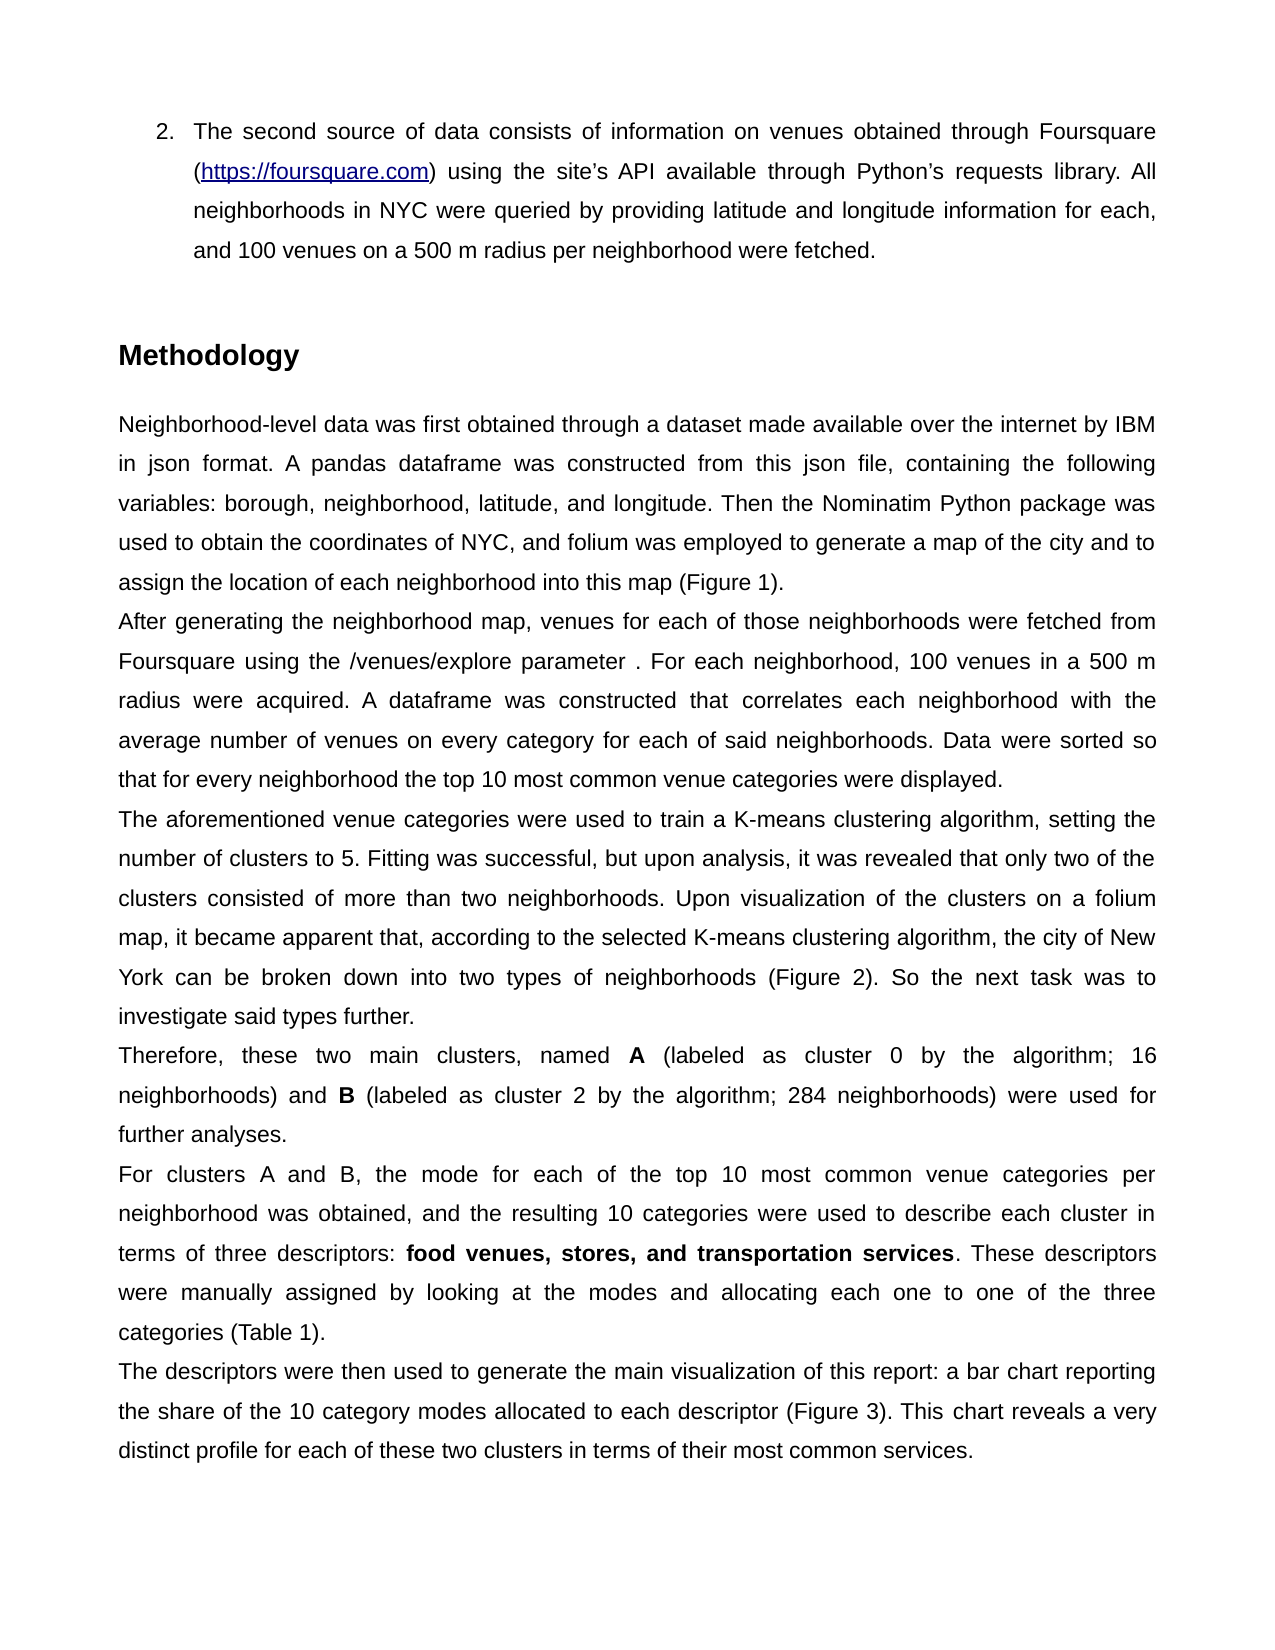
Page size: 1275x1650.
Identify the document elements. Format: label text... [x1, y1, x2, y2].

text After generating the neighborhood map, venues for each of those neighborhoods were fetched from Foursquare using the /venues/explore parameter . For each neighborhood, 100 venues in a 500 m radius were acquired. A dataframe was constructed that correlates each neighborhood with the average number of venues on every category for each of said neighborhoods. Data were sorted so that for every neighborhood the top 10 most common venue categories were displayed. [118, 608, 1157, 792]
text The descriptors were then used to generate the main visualization of this report: a bar chart reporting the share of the 10 category modes allocated to each descriptor (Figure 3). This chart reveals a very distinct profile for each of these two clusters in terms of their most common services. [118, 1358, 1157, 1464]
list The second source of data consists of information on venues obtained through Foursquare (https://foursquare.com) using the site’s API available through Python’s requests library. All neighborhoods in NYC were queried by providing latitude and longitude information for each, and 100 venues on a 500 m radius per neighborhood were fetched. [156, 118, 1157, 263]
text The aforementioned venue categories were used to train a K-means clustering algorithm, setting the number of clusters to 5. Fitting was successful, but upon analysis, it was revealed that only two of the clusters consisted of more than two neighborhoods. Upon visualization of the clusters on a folium map, it became apparent that, according to the selected K-means clustering algorithm, the city of New York can be broken down into two types of neighborhoods (Figure 2). So the next task was to investigate said types further. [118, 806, 1157, 1029]
subtitle Methodology [118, 338, 1157, 372]
text Therefore, these two main clusters, named A (labeled as cluster 0 by the algorithm; 16 neighborhoods) and B (labeled as cluster 2 by the algorithm; 284 neighborhoods) were used for further analyses. [118, 1042, 1157, 1148]
text Neighborhood-level data was first obtained through a dataset made available over the internet by IBM in json format. A pandas dataframe was constructed from this json file, containing the following variables: borough, neighborhood, latitude, and longitude. Then the Nominatim Python package was used to obtain the coordinates of NYC, and folium was employed to generate a map of the city and to assign the location of each neighborhood into this map (Figure 1). [118, 411, 1157, 595]
text For clusters A and B, the mode for each of the top 10 most common venue categories per neighborhood was obtained, and the resulting 10 categories were used to describe each cluster in terms of three descriptors: food venues, stores, and transportation services. These descriptors were manually assigned by looking at the modes and allocating each one to one of the three categories (Table 1). [118, 1161, 1157, 1345]
